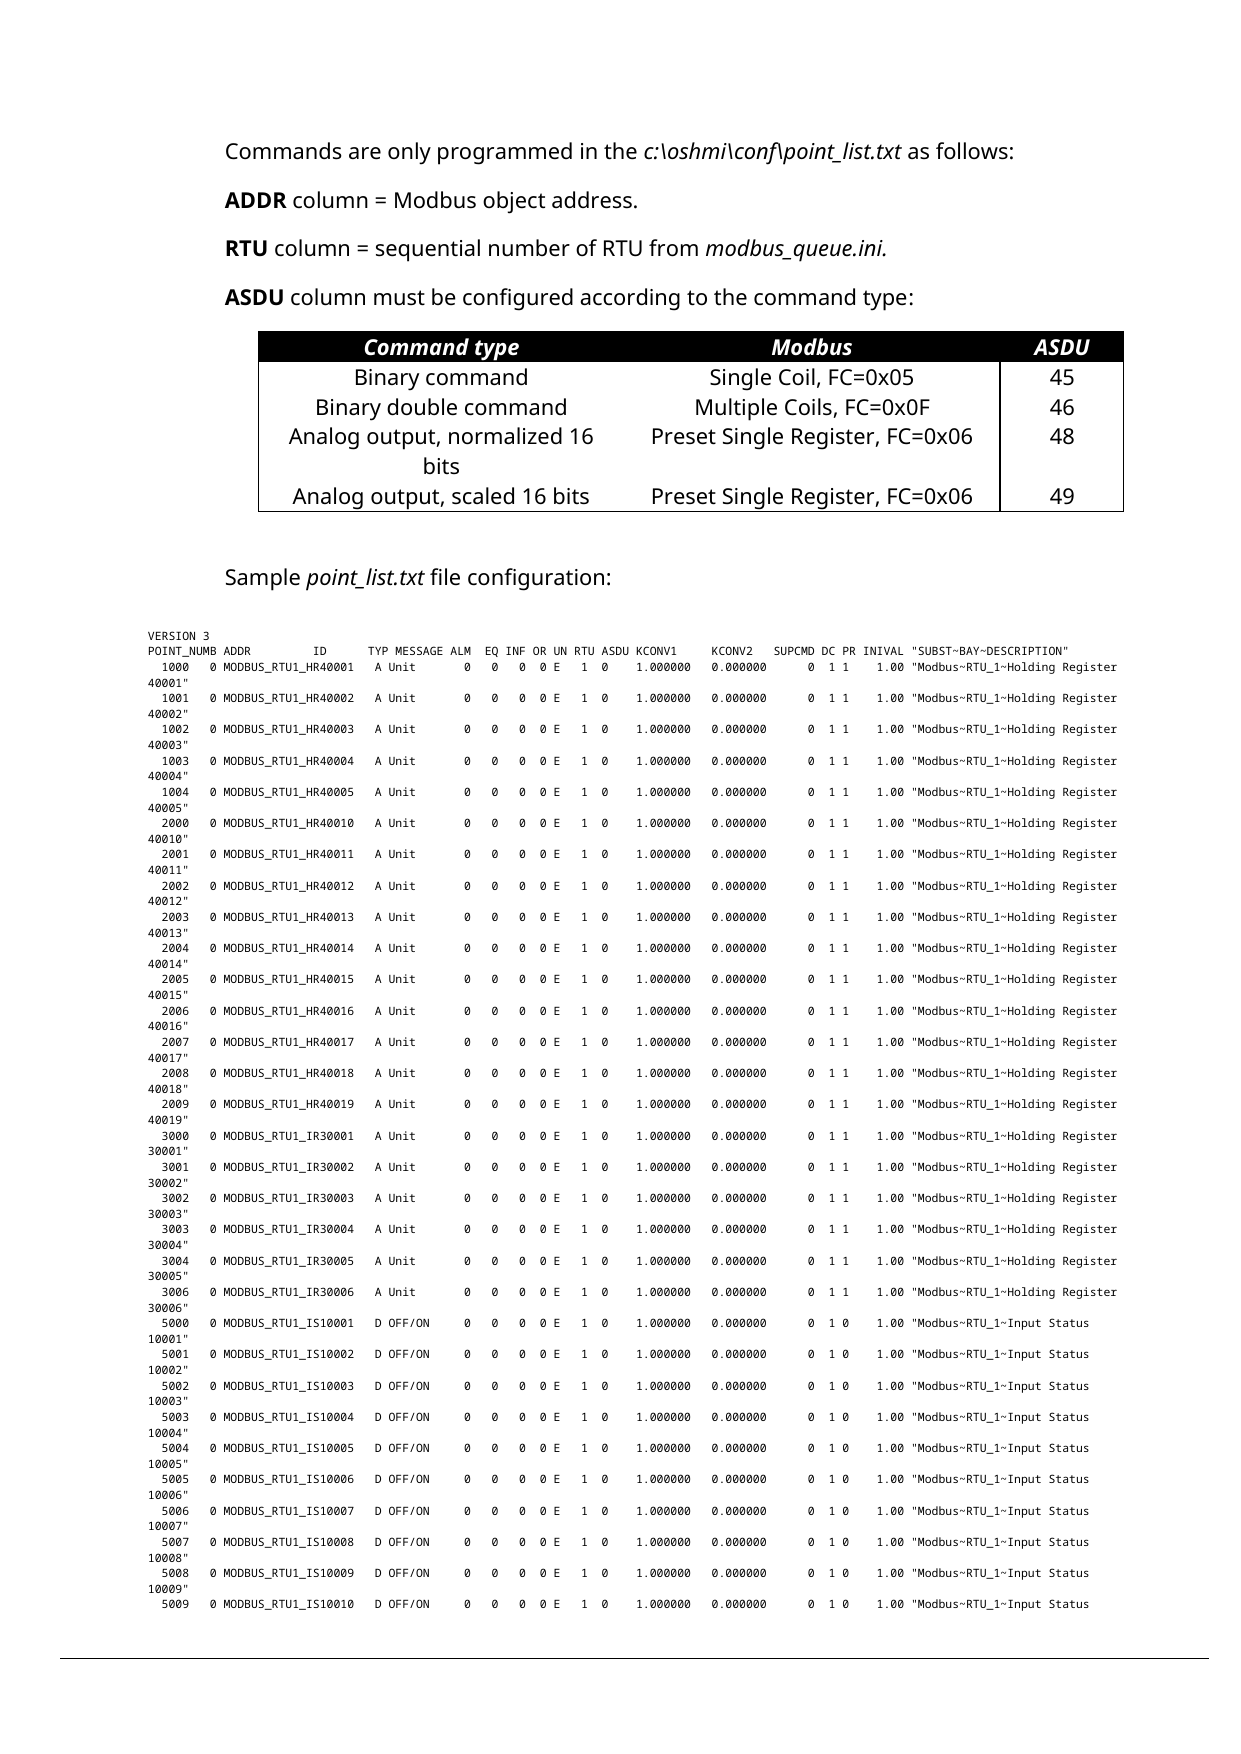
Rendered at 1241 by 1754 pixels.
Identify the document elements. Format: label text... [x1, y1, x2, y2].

text 5008 0 MODBUS_RTU1_IS10009 D OFF/ON 0 0 0 0 E 1 0 1.000000 0.000000 0 1 0 1.00 "Modbus~RTU_1~Input Status 10009" [148, 1565, 1122, 1597]
text 1000 0 MODBUS_RTU1_HR40001 A Unit 0 0 0 0 E 1 0 1.000000 0.000000 0 1 1 1.00 "Modbus~RTU_1~Holding Register 40001" [148, 659, 1122, 690]
table_cell Analog output, normalized 16 bits [259, 421, 623, 481]
text VERSION 3 [148, 628, 1122, 643]
text 2009 0 MODBUS_RTU1_HR40019 A Unit 0 0 0 0 E 1 0 1.000000 0.000000 0 1 1 1.00 "Modbus~RTU_1~Holding Register 40019" [148, 1097, 1122, 1128]
text Commands are only programmed in the c:\oshmi\conf\point_list.txt as follows: [224, 136, 1122, 166]
text 5002 0 MODBUS_RTU1_IS10003 D OFF/ON 0 0 0 0 E 1 0 1.000000 0.000000 0 1 0 1.00 "Modbus~RTU_1~Input Status 10003" [148, 1378, 1122, 1409]
table_cell Binary double command [259, 391, 623, 421]
table_cell Preset Single Register, FC=0x06 [623, 481, 999, 511]
text 2004 0 MODBUS_RTU1_HR40014 A Unit 0 0 0 0 E 1 0 1.000000 0.000000 0 1 1 1.00 "Modbus~RTU_1~Holding Register 40014" [148, 940, 1122, 972]
table_cell Single Coil, FC=0x05 [623, 362, 999, 391]
text 2002 0 MODBUS_RTU1_HR40012 A Unit 0 0 0 0 E 1 0 1.000000 0.000000 0 1 1 1.00 "Modbus~RTU_1~Holding Register 40012" [148, 878, 1122, 909]
table_header ASDU [1001, 332, 1123, 362]
table_header Modbus [623, 332, 999, 362]
text RTU column = sequential number of RTU from modbus_queue.ini. [224, 233, 1122, 263]
text 2000 0 MODBUS_RTU1_HR40010 A Unit 0 0 0 0 E 1 0 1.000000 0.000000 0 1 1 1.00 "Modbus~RTU_1~Holding Register 40010" [148, 815, 1122, 847]
text 2005 0 MODBUS_RTU1_HR40015 A Unit 0 0 0 0 E 1 0 1.000000 0.000000 0 1 1 1.00 "Modbus~RTU_1~Holding Register 40015" [148, 972, 1122, 1003]
text Sample point_list.txt file configuration: [224, 562, 1122, 592]
table_cell Binary command [259, 362, 623, 391]
table_cell 45 [1001, 362, 1123, 391]
text 5004 0 MODBUS_RTU1_IS10005 D OFF/ON 0 0 0 0 E 1 0 1.000000 0.000000 0 1 0 1.00 "Modbus~RTU_1~Input Status 10005" [148, 1440, 1122, 1472]
table_cell Preset Single Register, FC=0x06 [623, 421, 999, 481]
table_cell Analog output, scaled 16 bits [259, 481, 623, 511]
text 3003 0 MODBUS_RTU1_IR30004 A Unit 0 0 0 0 E 1 0 1.000000 0.000000 0 1 1 1.00 "Modbus~RTU_1~Holding Register 30004" [148, 1222, 1122, 1253]
table_cell Multiple Coils, FC=0x0F [623, 391, 999, 421]
text 5009 0 MODBUS_RTU1_IS10010 D OFF/ON 0 0 0 0 E 1 0 1.000000 0.000000 0 1 0 1.00 "Modbus~RTU_1~Input Status [148, 1597, 1122, 1612]
text 2006 0 MODBUS_RTU1_HR40016 A Unit 0 0 0 0 E 1 0 1.000000 0.000000 0 1 1 1.00 "Modbus~RTU_1~Holding Register 40016" [148, 1003, 1122, 1034]
text 3000 0 MODBUS_RTU1_IR30001 A Unit 0 0 0 0 E 1 0 1.000000 0.000000 0 1 1 1.00 "Modbus~RTU_1~Holding Register 30001" [148, 1128, 1122, 1159]
text 1004 0 MODBUS_RTU1_HR40005 A Unit 0 0 0 0 E 1 0 1.000000 0.000000 0 1 1 1.00 "Modbus~RTU_1~Holding Register 40005" [148, 784, 1122, 815]
table_header Command type [259, 332, 623, 362]
text 2003 0 MODBUS_RTU1_HR40013 A Unit 0 0 0 0 E 1 0 1.000000 0.000000 0 1 1 1.00 "Modbus~RTU_1~Holding Register 40013" [148, 909, 1122, 940]
text 5000 0 MODBUS_RTU1_IS10001 D OFF/ON 0 0 0 0 E 1 0 1.000000 0.000000 0 1 0 1.00 "Modbus~RTU_1~Input Status 10001" [148, 1315, 1122, 1347]
text 1001 0 MODBUS_RTU1_HR40002 A Unit 0 0 0 0 E 1 0 1.000000 0.000000 0 1 1 1.00 "Modbus~RTU_1~Holding Register 40002" [148, 690, 1122, 722]
text 3002 0 MODBUS_RTU1_IR30003 A Unit 0 0 0 0 E 1 0 1.000000 0.000000 0 1 1 1.00 "Modbus~RTU_1~Holding Register 30003" [148, 1190, 1122, 1222]
text 2008 0 MODBUS_RTU1_HR40018 A Unit 0 0 0 0 E 1 0 1.000000 0.000000 0 1 1 1.00 "Modbus~RTU_1~Holding Register 40018" [148, 1065, 1122, 1097]
text ADDR column = Modbus object address. [224, 184, 1122, 214]
table_cell 49 [1001, 481, 1123, 511]
text 3006 0 MODBUS_RTU1_IR30006 A Unit 0 0 0 0 E 1 0 1.000000 0.000000 0 1 1 1.00 "Modbus~RTU_1~Holding Register 30006" [148, 1284, 1122, 1315]
text 2007 0 MODBUS_RTU1_HR40017 A Unit 0 0 0 0 E 1 0 1.000000 0.000000 0 1 1 1.00 "Modbus~RTU_1~Holding Register 40017" [148, 1034, 1122, 1065]
text 5001 0 MODBUS_RTU1_IS10002 D OFF/ON 0 0 0 0 E 1 0 1.000000 0.000000 0 1 0 1.00 "Modbus~RTU_1~Input Status 10002" [148, 1347, 1122, 1378]
text 5006 0 MODBUS_RTU1_IS10007 D OFF/ON 0 0 0 0 E 1 0 1.000000 0.000000 0 1 0 1.00 "Modbus~RTU_1~Input Status 10007" [148, 1503, 1122, 1534]
table_cell 46 [1001, 391, 1123, 421]
text 2001 0 MODBUS_RTU1_HR40011 A Unit 0 0 0 0 E 1 0 1.000000 0.000000 0 1 1 1.00 "Modbus~RTU_1~Holding Register 40011" [148, 847, 1122, 878]
text 5007 0 MODBUS_RTU1_IS10008 D OFF/ON 0 0 0 0 E 1 0 1.000000 0.000000 0 1 0 1.00 "Modbus~RTU_1~Input Status 10008" [148, 1534, 1122, 1565]
text ASDU column must be configured according to the command type: [224, 282, 1122, 312]
table_cell 48 [1001, 421, 1123, 481]
text POINT_NUMB ADDR ID TYP MESSAGE ALM EQ INF OR UN RTU ASDU KCONV1 KCONV2 SUPCMD DC PR INIVAL "SUBST~BAY~DESCRIPTION" [148, 643, 1122, 659]
text 5005 0 MODBUS_RTU1_IS10006 D OFF/ON 0 0 0 0 E 1 0 1.000000 0.000000 0 1 0 1.00 "Modbus~RTU_1~Input Status 10006" [148, 1472, 1122, 1503]
text 1002 0 MODBUS_RTU1_HR40003 A Unit 0 0 0 0 E 1 0 1.000000 0.000000 0 1 1 1.00 "Modbus~RTU_1~Holding Register 40003" [148, 722, 1122, 753]
text 1003 0 MODBUS_RTU1_HR40004 A Unit 0 0 0 0 E 1 0 1.000000 0.000000 0 1 1 1.00 "Modbus~RTU_1~Holding Register 40004" [148, 753, 1122, 784]
text 3001 0 MODBUS_RTU1_IR30002 A Unit 0 0 0 0 E 1 0 1.000000 0.000000 0 1 1 1.00 "Modbus~RTU_1~Holding Register 30002" [148, 1159, 1122, 1190]
text 3004 0 MODBUS_RTU1_IR30005 A Unit 0 0 0 0 E 1 0 1.000000 0.000000 0 1 1 1.00 "Modbus~RTU_1~Holding Register 30005" [148, 1253, 1122, 1284]
text 5003 0 MODBUS_RTU1_IS10004 D OFF/ON 0 0 0 0 E 1 0 1.000000 0.000000 0 1 0 1.00 "Modbus~RTU_1~Input Status 10004" [148, 1409, 1122, 1440]
